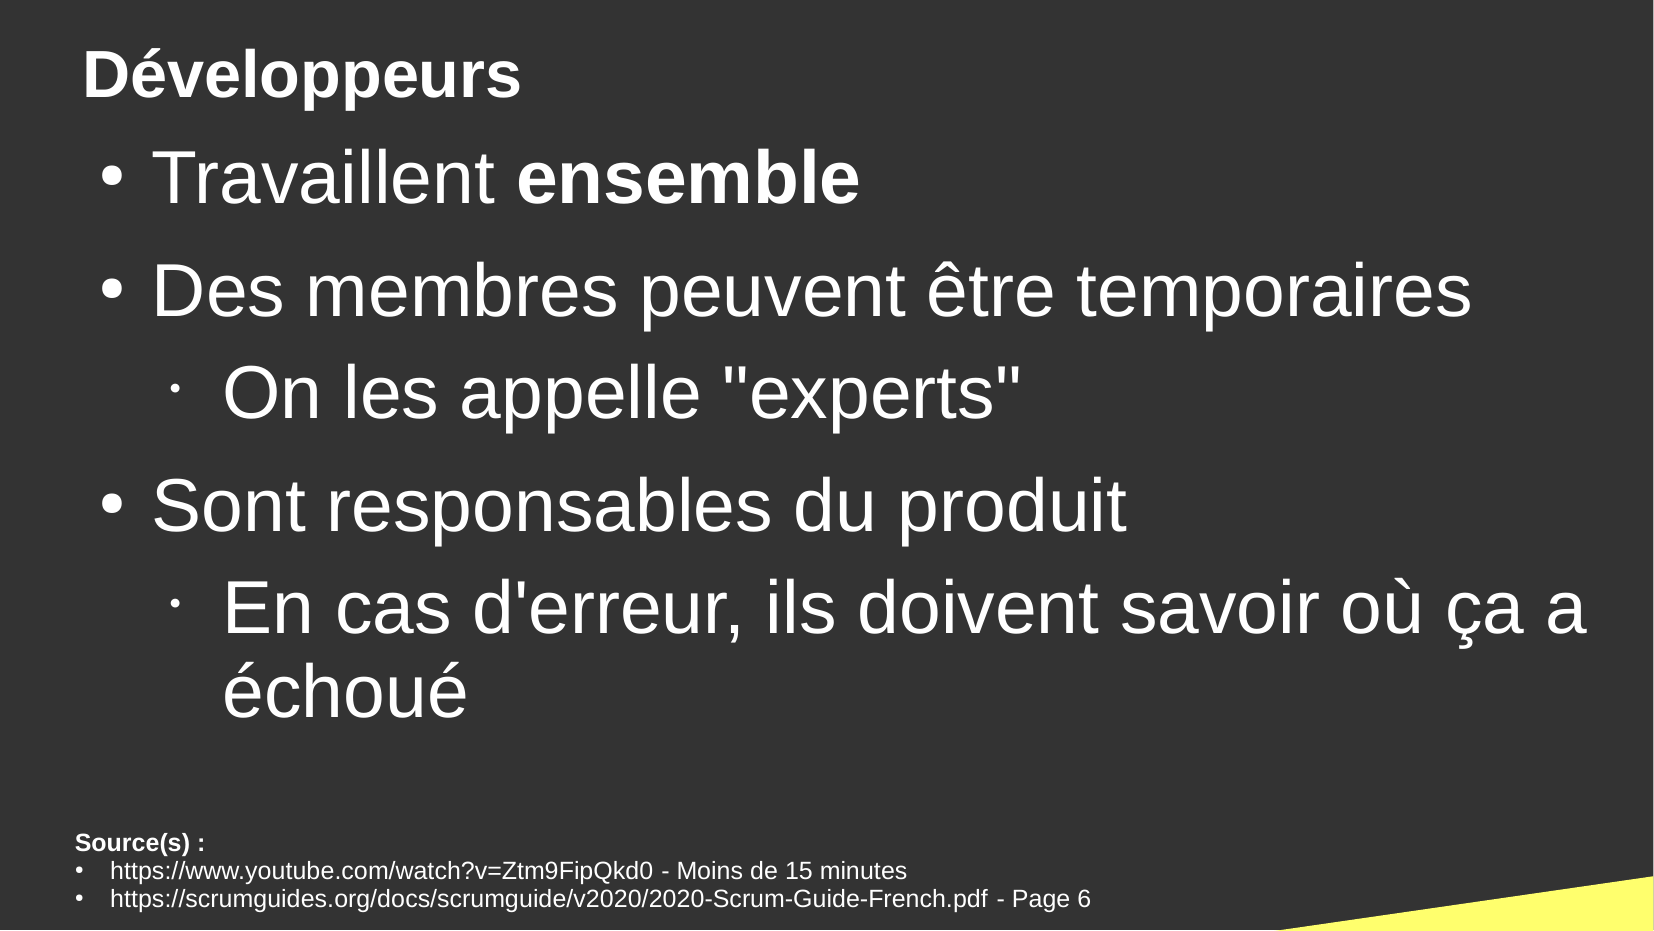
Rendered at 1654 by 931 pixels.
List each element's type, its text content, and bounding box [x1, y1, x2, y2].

list Travaillent ensemble Des membres peuvent être temporaires On les appelle "experts" Sont responsables du produit En cas d'erreur, ils doivent savoir où ça a échoué [80, 135, 1620, 777]
title Développeurs [82, 37, 1571, 122]
text_box Source(s) : https://www.youtube.com/watch?v=Ztm9FipQkd0 - Moins de 15 minutes https://scrumguides.org/docs/scrumguide/v2020/2020-Scrum-Guide-French.pdf - Page 6 [59, 821, 1546, 920]
text_box [1274, 876, 1654, 931]
